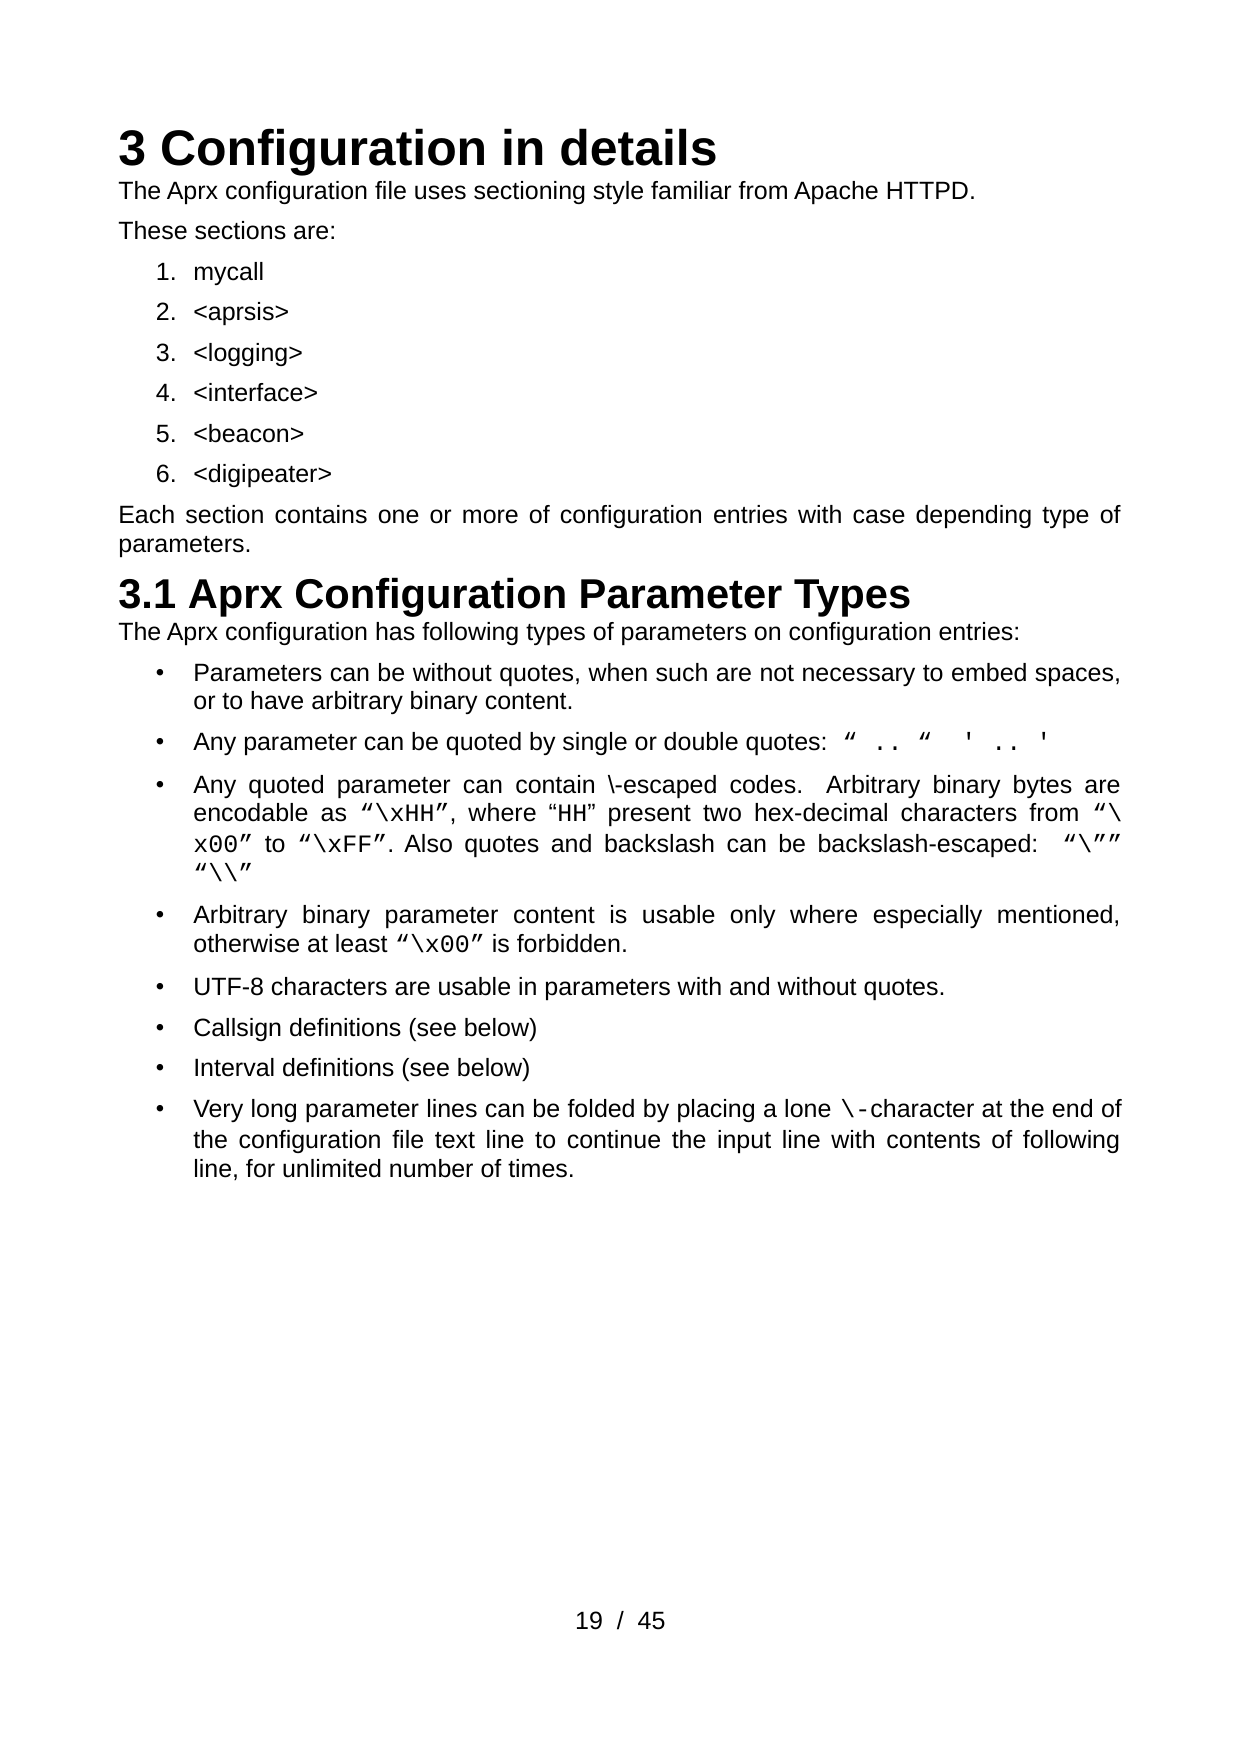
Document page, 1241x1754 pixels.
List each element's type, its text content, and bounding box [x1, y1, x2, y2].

list Arbitrary binary parameter content is usable only where especially mentioned, otherwise at least “\x00” is forbidden. [156, 900, 1122, 960]
text The Aprx configuration file uses sectioning style familiar from Apache HTTPD. [118, 176, 1122, 204]
list <beacon> [156, 419, 1122, 447]
list mycall [156, 257, 1122, 285]
subtitle Aprx Configuration Parameter Types [118, 569, 1122, 617]
list <aprsis> [156, 297, 1122, 326]
list Very long parameter lines can be folded by placing a lone \-character at the end of the configuration file text line to continue the input line with contents of following line, for unlimited number of times. [156, 1094, 1122, 1182]
list Callsign definitions (see below) [156, 1013, 1122, 1041]
list Any quoted parameter can contain \-escaped codes. Arbitrary binary bytes are encodable as “\xHH”, where “HH” present two hex-decimal characters from “\x00” to “\xFF”. Also quotes and backslash can be backslash-escaped: “\”” “\\” [156, 769, 1122, 889]
text Each section contains one or more of configuration entries with case depending type of parameters. [118, 500, 1122, 557]
text The Aprx configuration has following types of parameters on configuration entries: [118, 617, 1122, 646]
list <interface> [156, 378, 1122, 407]
list Interval definitions (see below) [156, 1053, 1122, 1082]
subtitle Configuration in details [118, 118, 1122, 176]
list Parameters can be without quotes, when such are not necessary to embed spaces, or to have arbitrary binary content. [156, 657, 1122, 715]
list <logging> [156, 338, 1122, 366]
list Any parameter can be quoted by single or double quotes: “ .. “ ' .. ' [156, 727, 1122, 758]
text These sections are: [118, 216, 1122, 245]
list <digipeater> [156, 459, 1122, 488]
list UTF-8 characters are usable in parameters with and without quotes. [156, 972, 1122, 1001]
